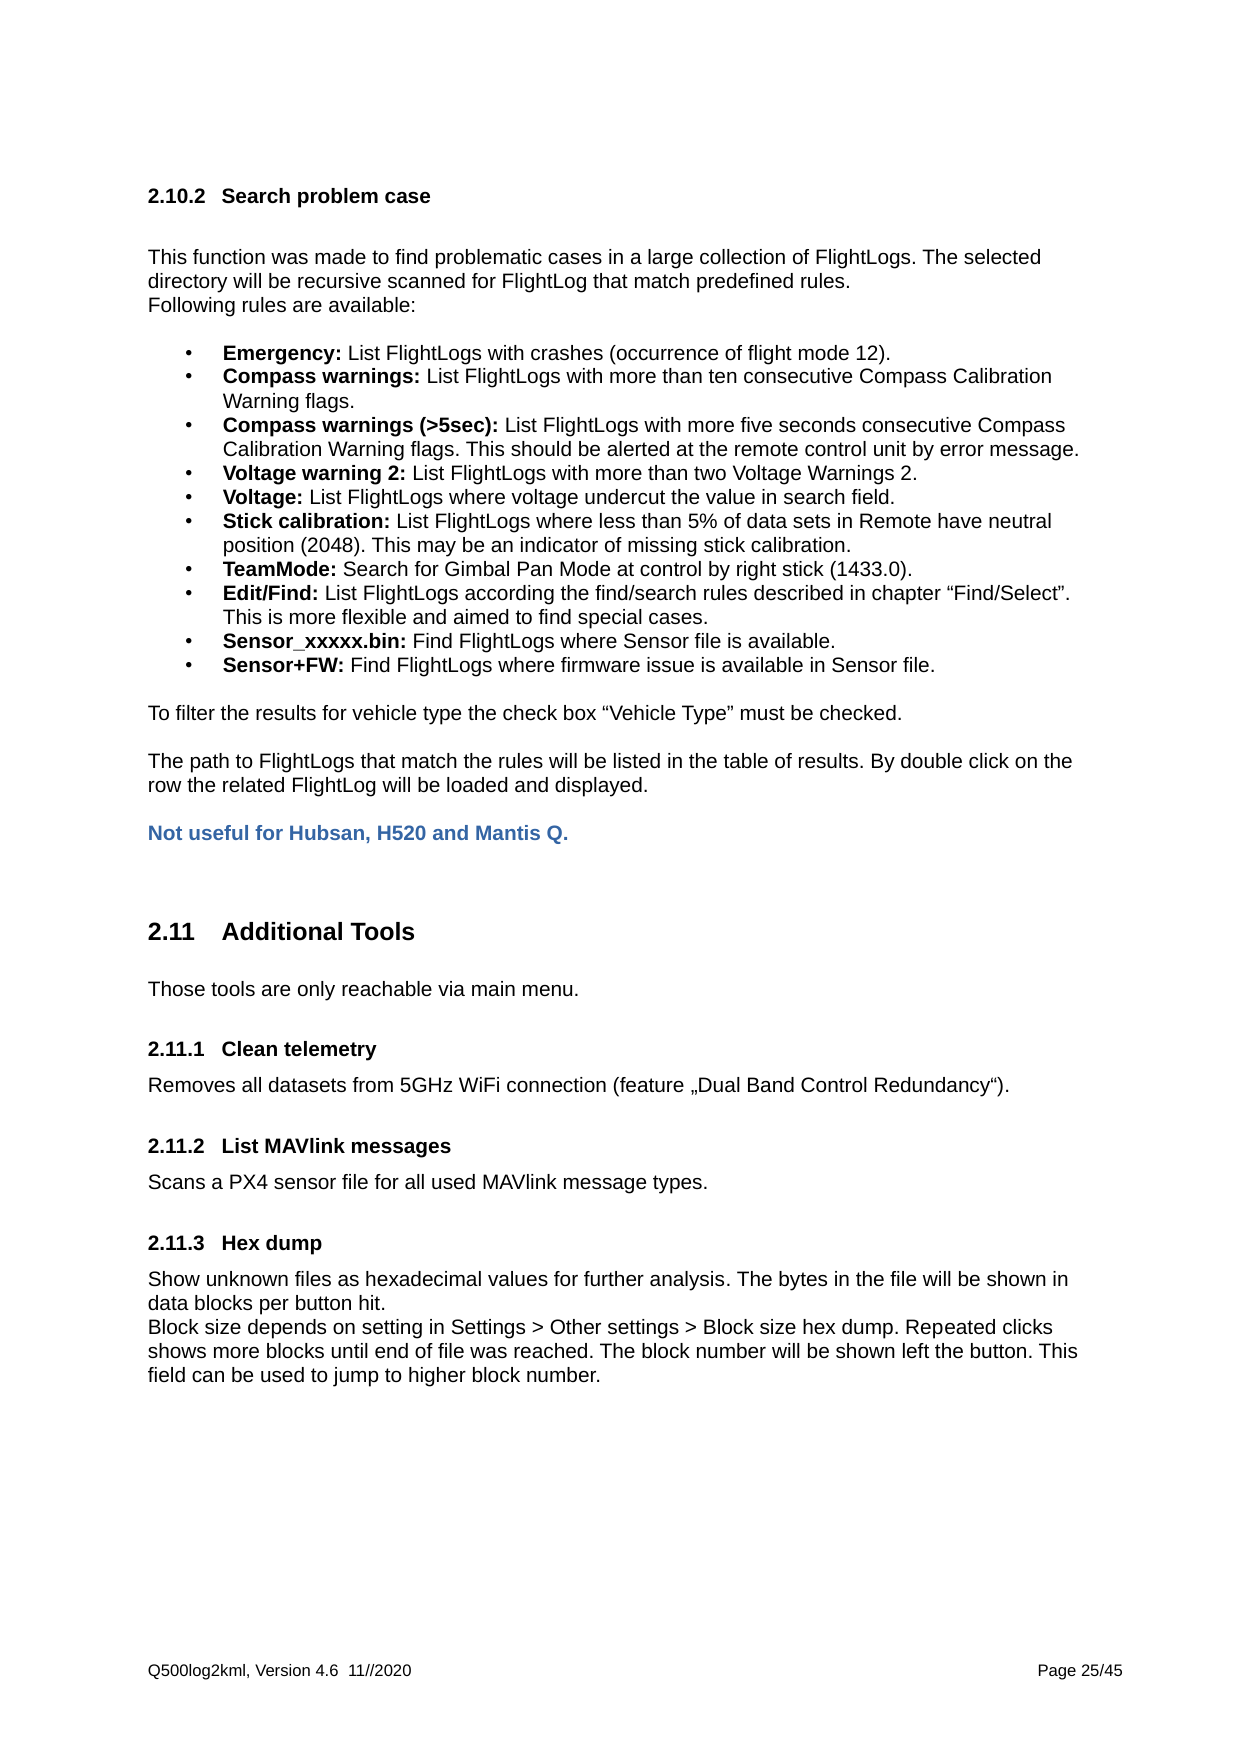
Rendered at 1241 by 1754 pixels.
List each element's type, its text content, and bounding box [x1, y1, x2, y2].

list Compass warnings: List FlightLogs with more than ten consecutive Compass Calibration Warning flags. [185, 364, 1093, 412]
list Voltage: List FlightLogs where voltage undercut the value in search field. [185, 484, 1093, 508]
subtitle List MAVlink messages [148, 1134, 1093, 1158]
list Sensor+FW: Find FlightLogs where firmware issue is available in Sensor file. [185, 653, 1093, 677]
text Scans a PX4 sensor file for all used MAVlink message types. [148, 1170, 1093, 1194]
list Edit/Find: List FlightLogs according the find/search rules described in chapter “Find/Select”. This is more flexible and aimed to find special cases. [185, 581, 1093, 629]
subtitle Additional Tools [148, 917, 1093, 946]
text Show unknown files as hexadecimal values for further analysis. The bytes in the file will be shown in data blocks per button hit. [148, 1267, 1093, 1315]
list Voltage warning 2: List FlightLogs with more than two Voltage Warnings 2. [185, 460, 1093, 484]
text Not useful for Hubsan, H520 and Mantis Q. [148, 821, 1093, 844]
subtitle Search problem case [148, 184, 1093, 208]
text This function was made to find problematic cases in a large collection of FlightLogs. The selected directory will be recursive scanned for FlightLog that match predefined rules. Following rules are available: [148, 244, 1093, 316]
subtitle Hex dump [148, 1231, 1093, 1254]
list Emergency: List FlightLogs with crashes (occurrence of flight mode 12). [185, 340, 1093, 364]
list Stick calibration: List FlightLogs where less than 5% of data sets in Remote have neutral position (2048). This may be an indicator of missing stick calibration. [185, 508, 1093, 557]
subtitle Clean telemetry [148, 1037, 1093, 1061]
text To filter the results for vehicle type the check box “Vehicle Type” must be checked. [148, 701, 1093, 725]
text Removes all datasets from 5GHz WiFi connection (feature „Dual Band Control Redundancy“). [148, 1073, 1093, 1097]
text The path to FlightLogs that match the rules will be listed in the table of results. By double click on the row the related FlightLog will be loaded and displayed. [148, 749, 1093, 797]
list Sensor_xxxxx.bin: Find FlightLogs where Sensor file is available. [185, 629, 1093, 653]
text Those tools are only reachable via main menu. [148, 976, 1093, 1000]
list TeamMode: Search for Gimbal Pan Mode at control by right stick (1433.0). [185, 557, 1093, 581]
text Block size depends on setting in Settings > Other settings > Block size hex dump. Repeated clicks shows more blocks until end of file was reached. The block number will be shown left the button. This field can be used to jump to higher block number. [148, 1315, 1093, 1387]
list Compass warnings (>5sec): List FlightLogs with more five seconds consecutive Compass Calibration Warning flags. This should be alerted at the remote control unit by error message. [185, 412, 1093, 460]
